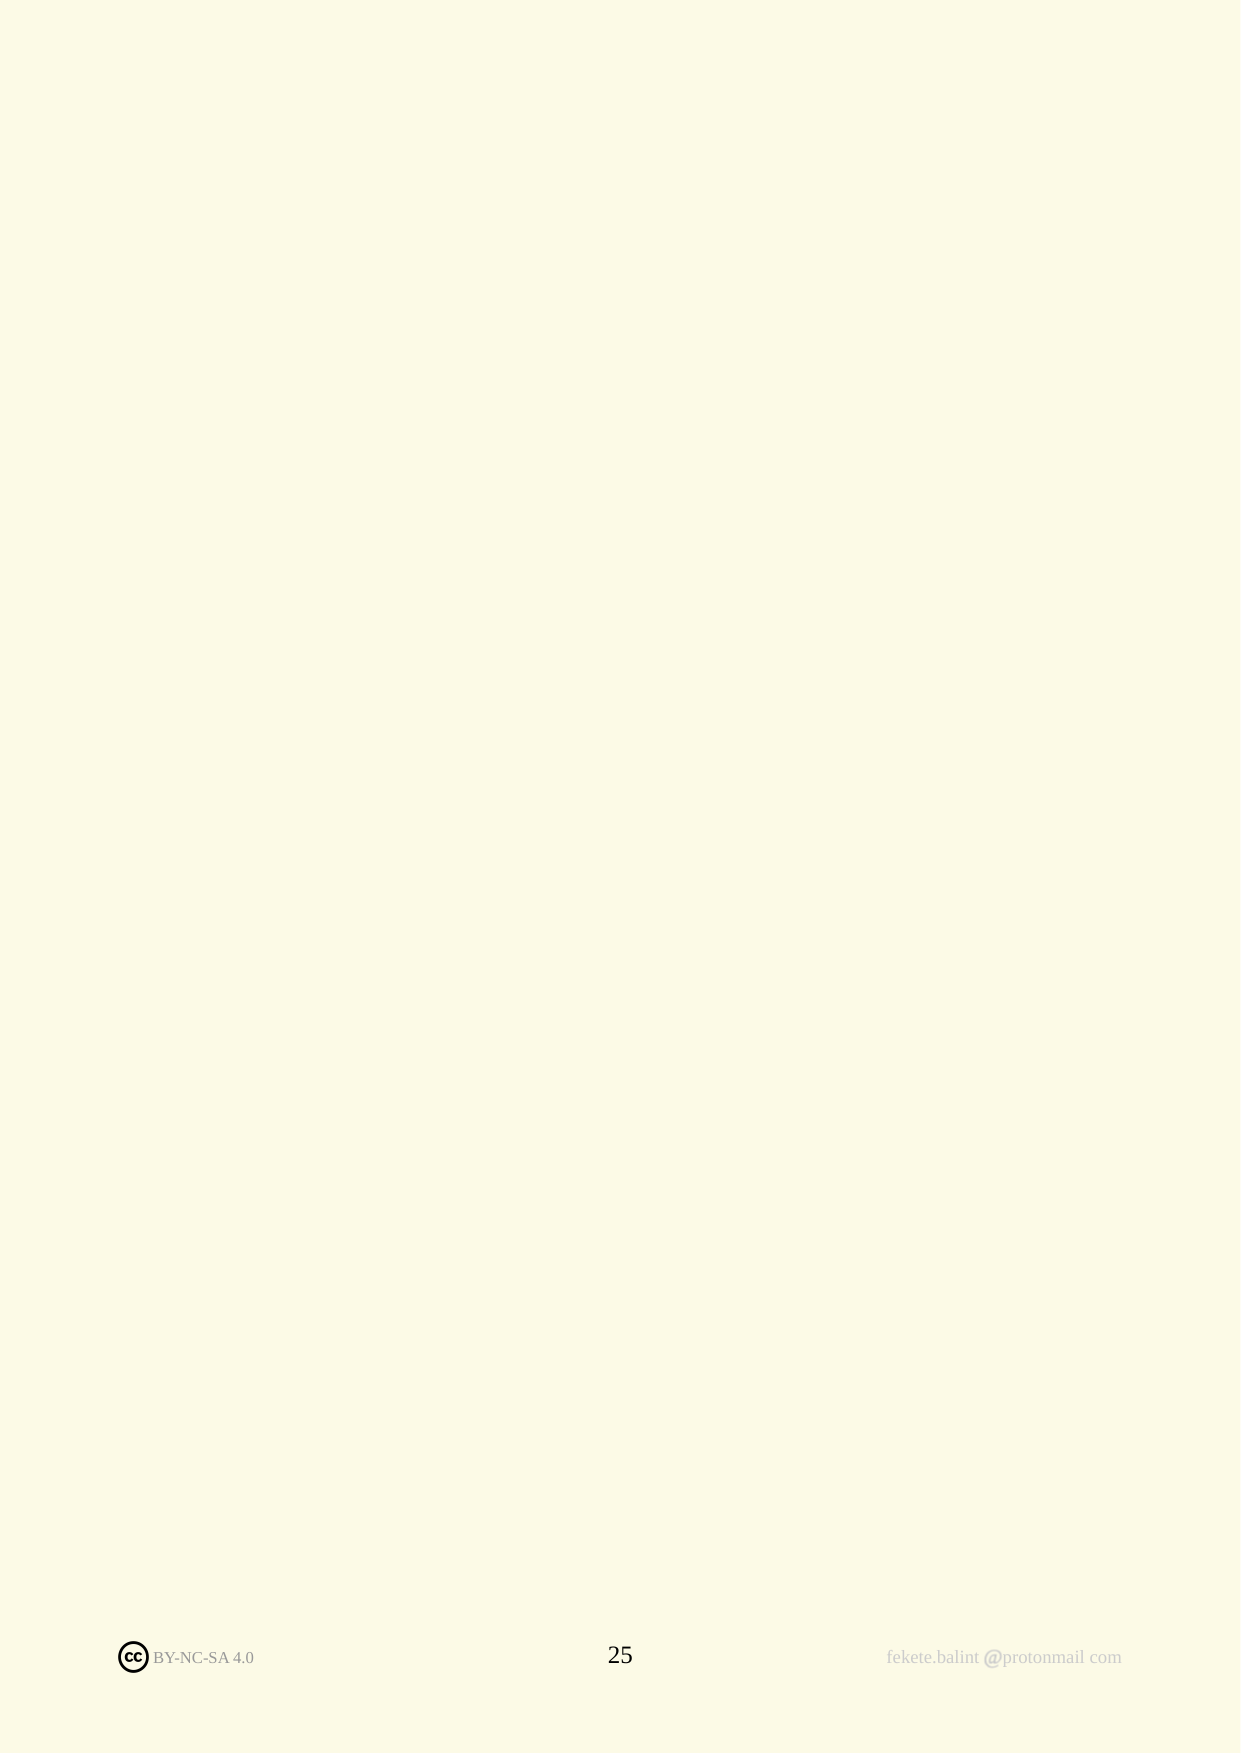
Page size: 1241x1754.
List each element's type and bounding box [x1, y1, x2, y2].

picture [982, 1648, 1003, 1669]
picture [118, 1641, 149, 1673]
